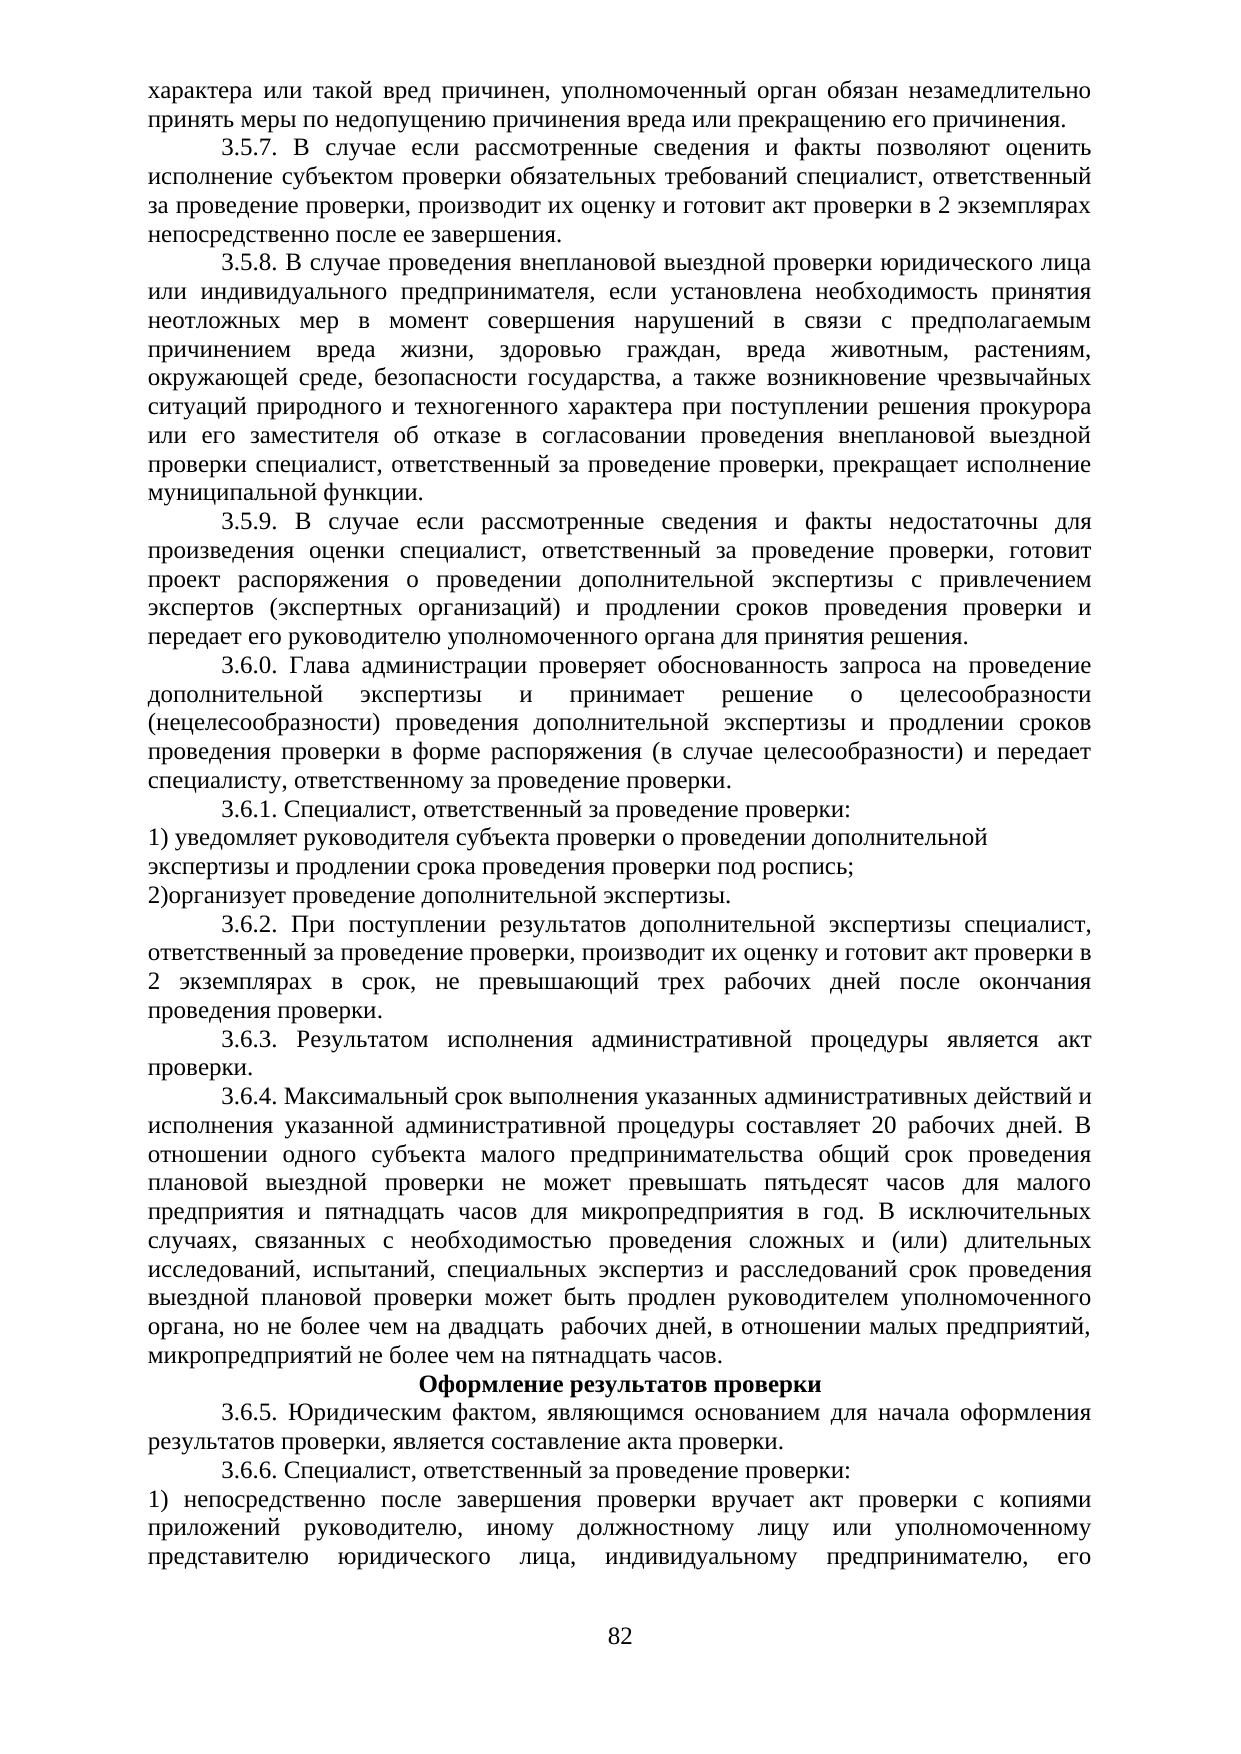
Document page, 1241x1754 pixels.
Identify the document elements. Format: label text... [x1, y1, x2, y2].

text 3.6.4. Максимальный срок выполнения указанных административных действий и исполнения указанной административной процедуры составляет 20 рабочих дней. В отношении одного субъекта малого предпринимательства общий срок проведения плановой выездной проверки не может превышать пятьдесят часов для малого предприятия и пятнадцать часов для микропредприятия в год. В исключительных случаях, связанных с необходимостью проведения сложных и (или) длительных исследований, испытаний, специальных экспертиз и расследований срок проведения выездной плановой проверки может быть продлен руководителем уполномоченного органа, но не более чем на двадцать рабочих дней, в отношении малых предприятий, микропредприятий не более чем на пятнадцать часов. [148, 1081, 1092, 1369]
text Оформление результатов проверки [148, 1369, 1092, 1397]
text характера или такой вред причинен, уполномоченный орган обязан незамедлительно принять меры по недопущению причинения вреда или прекращению его причинения. [148, 75, 1092, 132]
text 3.6.5. Юридическим фактом, являющимся основанием для начала оформления результатов проверки, является составление акта проверки. [148, 1397, 1092, 1455]
text 3.6.3. Результатом исполнения административной процедуры является акт проверки. [148, 1024, 1092, 1081]
text 3.6.1. Специалист, ответственный за проведение проверки: [148, 794, 1092, 822]
text 3.5.7. В случае если рассмотренные сведения и факты позволяют оценить исполнение субъектом проверки обязательных требований специалист, ответственный за проведение проверки, производит их оценку и готовит акт проверки в 2 экземплярах непосредственно после ее завершения. [148, 132, 1092, 247]
text 3.6.2. При поступлении результатов дополнительной экспертизы специалист, ответственный за проведение проверки, производит их оценку и готовит акт проверки в 2 экземплярах в срок, не превышающий трех рабочих дней после окончания проведения проверки. [148, 909, 1092, 1024]
text 2)организует проведение дополнительной экспертизы. [148, 880, 1092, 909]
text 3.6.0. Глава администрации проверяет обоснованность запроса на проведение дополнительной экспертизы и принимает решение о целесообразности (нецелесообразности) проведения дополнительной экспертизы и продлении сроков проведения проверки в форме распоряжения (в случае целесообразности) и передает специалисту, ответственному за проведение проверки. [148, 650, 1092, 794]
text 3.5.8. В случае проведения внеплановой выездной проверки юридического лица или индивидуального предпринимателя, если установлена необходимость принятия неотложных мер в момент совершения нарушений в связи с предполагаемым причинением вреда жизни, здоровью граждан, вреда животным, растениям, окружающей среде, безопасности государства, а также возникновение чрезвычайных ситуаций природного и техногенного характера при поступлении решения прокурора или его заместителя об отказе в согласовании проведения внеплановой выездной проверки специалист, ответственный за проведение проверки, прекращает исполнение муниципальной функции. [148, 247, 1092, 506]
text 1) непосредственно после завершения проверки вручает акт проверки с копиями приложений руководителю, иному должностному лицу или уполномоченному представителю юридического лица, индивидуальному предпринимателю, его [148, 1484, 1092, 1570]
text 3.5.9. В случае если рассмотренные сведения и факты недостаточны для произведения оценки специалист, ответственный за проведение проверки, готовит проект распоряжения о проведении дополнительной экспертизы с привлечением экспертов (экспертных организаций) и продлении сроков проведения проверки и передает его руководителю уполномоченного органа для принятия решения. [148, 506, 1092, 650]
text экспертизы и продлении срока проведения проверки под роспись; [148, 851, 1092, 880]
text 1) уведомляет руководителя субъекта проверки о проведении дополнительной [148, 822, 1092, 851]
text 3.6.6. Специалист, ответственный за проведение проверки: [148, 1455, 1092, 1484]
